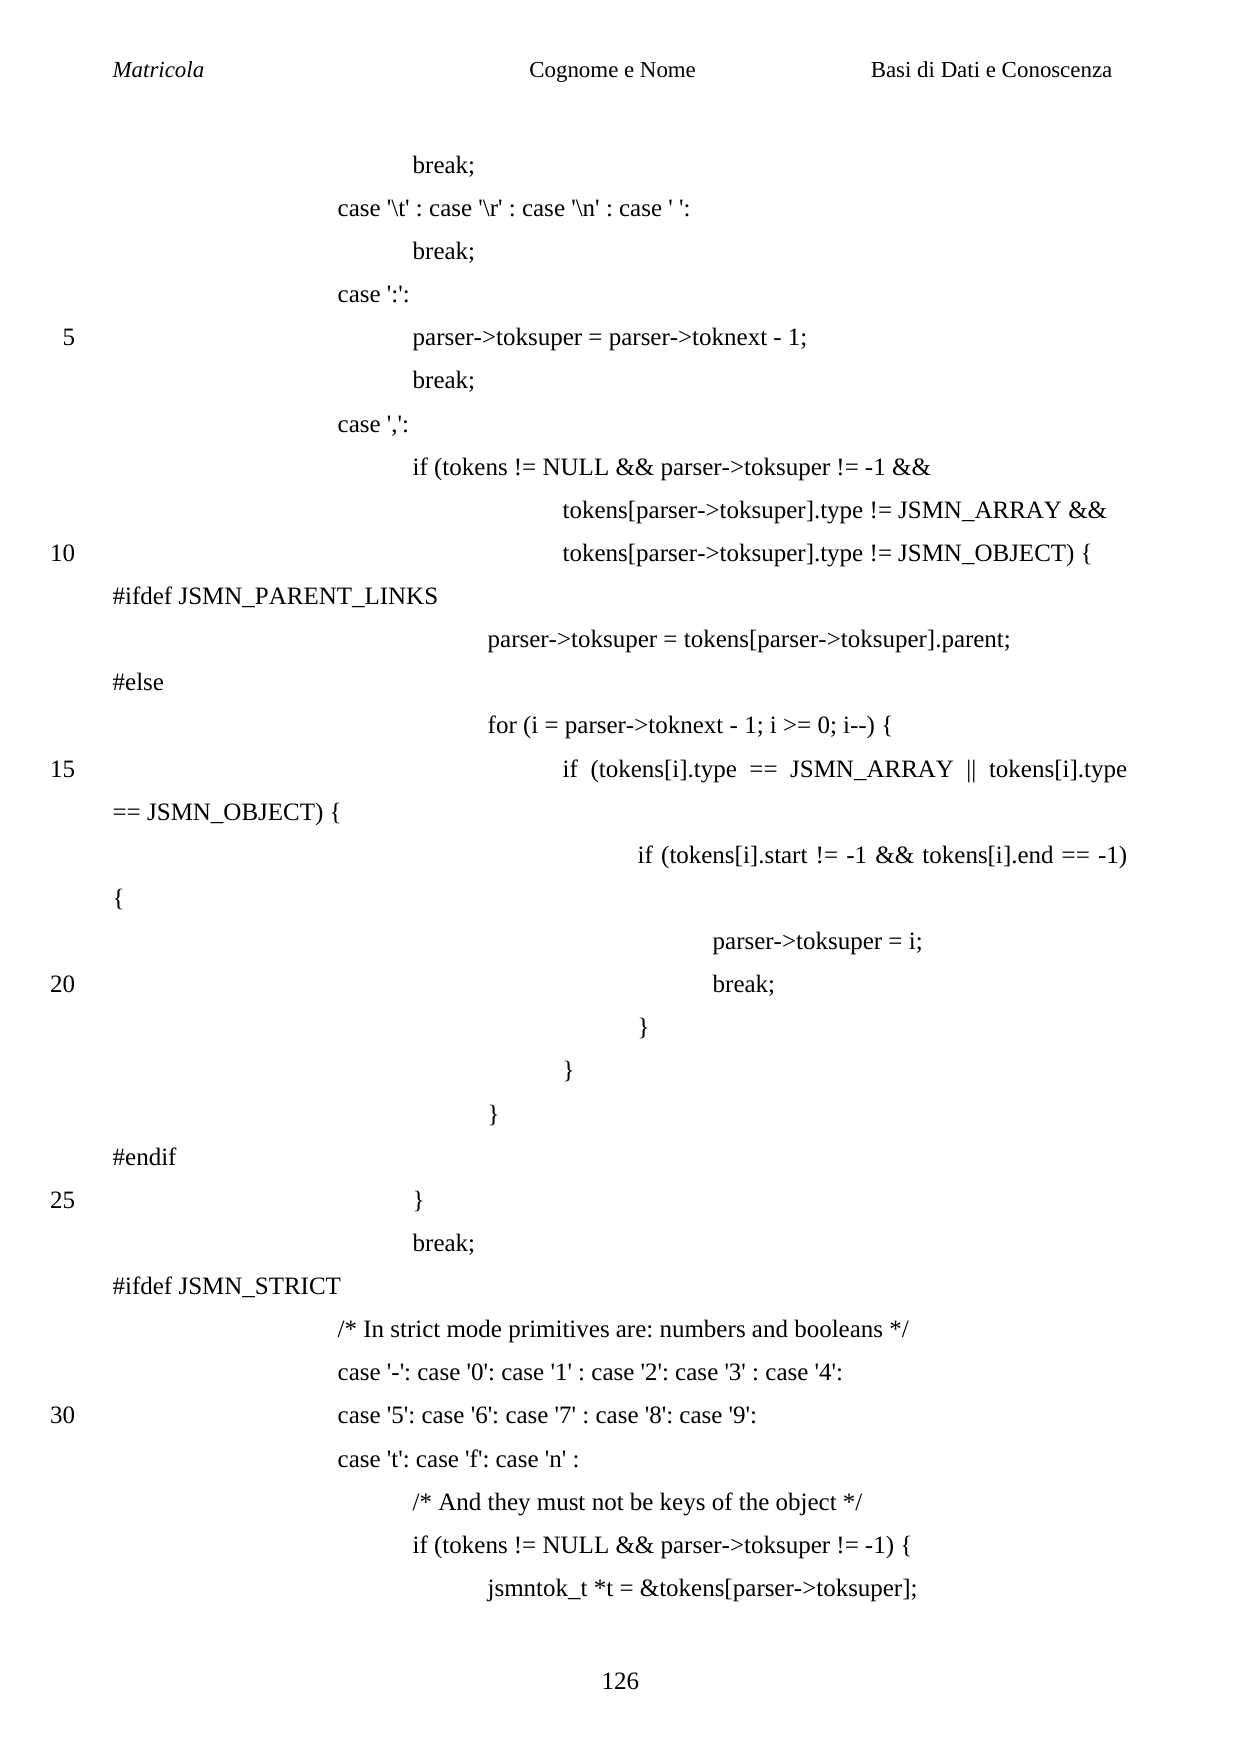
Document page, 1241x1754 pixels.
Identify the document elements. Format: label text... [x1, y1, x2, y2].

text jsmntok_t *t = &tokens[parser->toksuper]; [112, 1573, 1128, 1602]
text break; [112, 1228, 1128, 1257]
text for (i = parser->toknext - 1; i >= 0; i--) { [112, 711, 1128, 739]
text case '5': case '6': case '7' : case '8': case '9': [112, 1401, 1128, 1429]
text parser->toksuper = i; [112, 926, 1128, 955]
text if (tokens != NULL && parser->toksuper != -1 && [112, 452, 1128, 481]
text break; [112, 366, 1128, 394]
text /* And they must not be keys of the object */ [112, 1487, 1128, 1516]
text #ifdef JSMN_PARENT_LINKS [112, 581, 1128, 610]
text parser->toksuper = tokens[parser->toksuper].parent; [112, 624, 1128, 653]
text #else [112, 667, 1128, 696]
text tokens[parser->toksuper].type != JSMN_ARRAY && [112, 495, 1128, 524]
text parser->toksuper = parser->toknext - 1; [112, 322, 1128, 351]
text case 't': case 'f': case 'n' : [112, 1444, 1128, 1472]
text break; [112, 236, 1128, 265]
text case ',': [112, 409, 1128, 437]
text break; [112, 150, 1128, 179]
text } [112, 1185, 1128, 1214]
text /* In strict mode primitives are: numbers and booleans */ [112, 1314, 1128, 1343]
text tokens[parser->toksuper].type != JSMN_OBJECT) { [112, 538, 1128, 567]
text case '-': case '0': case '1' : case '2': case '3' : case '4': [112, 1357, 1128, 1386]
text } [112, 1056, 1128, 1084]
text if (tokens != NULL && parser->toksuper != -1) { [112, 1530, 1128, 1559]
text #ifdef JSMN_STRICT [112, 1271, 1128, 1300]
text } [112, 1012, 1128, 1041]
text case '\t' : case '\r' : case '\n' : case ' ': [112, 193, 1128, 222]
text } [112, 1099, 1128, 1127]
text break; [112, 969, 1128, 998]
text case ':': [112, 279, 1128, 308]
text if (tokens[i].type == JSMN_ARRAY || tokens[i].type == JSMN_OBJECT) { [112, 754, 1128, 826]
text #endif [112, 1142, 1128, 1171]
text if (tokens[i].start != -1 && tokens[i].end == -1) { [112, 840, 1128, 912]
